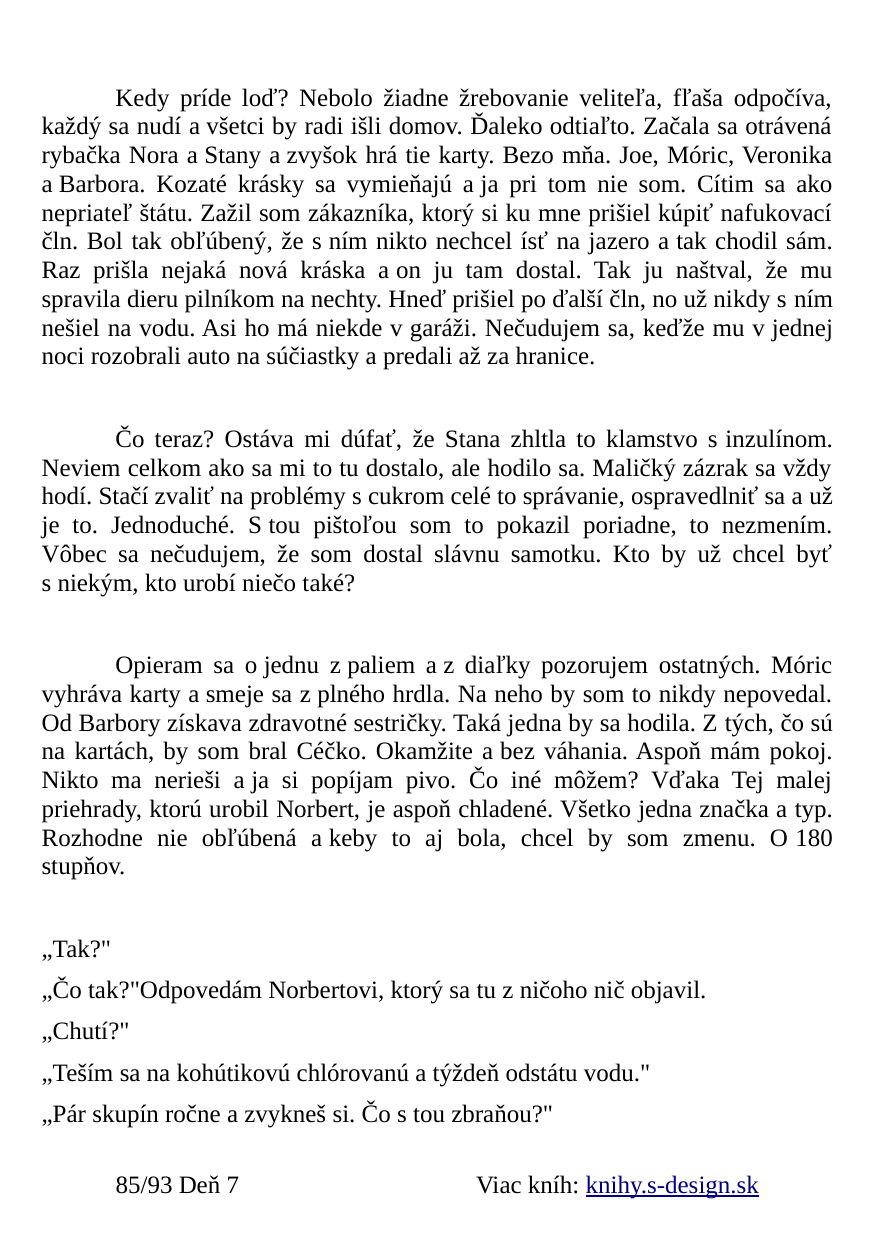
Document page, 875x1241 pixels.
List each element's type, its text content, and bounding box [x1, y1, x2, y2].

text „Čo tak?"Odpovedám Norbertovi, ktorý sa tu z ničoho nič objavil. [41, 975, 833, 1004]
text „Tak?" [41, 934, 833, 963]
text „Chutí?" [41, 1016, 833, 1045]
text „Pár skupín ročne a zvykneš si. Čo s tou zbraňou?" [41, 1099, 833, 1128]
text Opieram sa o jednu z paliem a z diaľky pozorujem ostatných. Móric vyhráva karty a smeje sa z plného hrdla. Na neho by som to nikdy nepovedal. Od Barbory získava zdravotné sestričky. Taká jedna by sa hodila. Z tých, čo sú na kartách, by som bral Céčko. Okamžite a bez váhania. Aspoň mám pokoj. Nikto ma nerieši a ja si popíjam pivo. Čo iné môžem? Vďaka Tej malej priehrady, ktorú urobil Norbert, je aspoň chladené. Všetko jedna značka a typ. Rozhodne nie obľúbená a keby to aj bola, chcel by som zmenu. O 180 stupňov. [41, 650, 833, 880]
text „Teším sa na kohútikovú chlórovanú a týždeň odstátu vodu." [41, 1058, 833, 1086]
text Čo teraz? Ostáva mi dúfať, že Stana zhltla to klamstvo s inzulínom. Neviem celkom ako sa mi to tu dostalo, ale hodilo sa. Maličký zázrak sa vždy hodí. Stačí zvaliť na problémy s cukrom celé to správanie, ospravedlniť sa a už je to. Jednoduché. S tou pištoľou som to pokazil poriadne, to nezmením. Vôbec sa nečudujem, že som dostal slávnu samotku. Kto by už chcel byť s niekým, kto urobí niečo také? [41, 424, 833, 596]
text Kedy príde loď? Nebolo žiadne žrebovanie veliteľa, fľaša odpočíva, každý sa nudí a všetci by radi išli domov. Ďaleko odtiaľto. Začala sa otrávená rybačka Nora a Stany a zvyšok hrá tie karty. Bezo mňa. Joe, Móric, Veronika a Barbora. Kozaté krásky sa vymieňajú a ja pri tom nie som. Cítim sa ako nepriateľ štátu. Zažil som zákazníka, ktorý si ku mne prišiel kúpiť nafukovací čln. Bol tak obľúbený, že s ním nikto nechcel ísť na jazero a tak chodil sám. Raz prišla nejaká nová kráska a on ju tam dostal. Tak ju naštval, že mu spravila dieru pilníkom na nechty. Hneď prišiel po ďalší čln, no už nikdy s ním nešiel na vodu. Asi ho má niekde v garáži. Nečudujem sa, keďže mu v jednej noci rozobrali auto na súčiastky a predali až za hranice. [41, 83, 833, 370]
